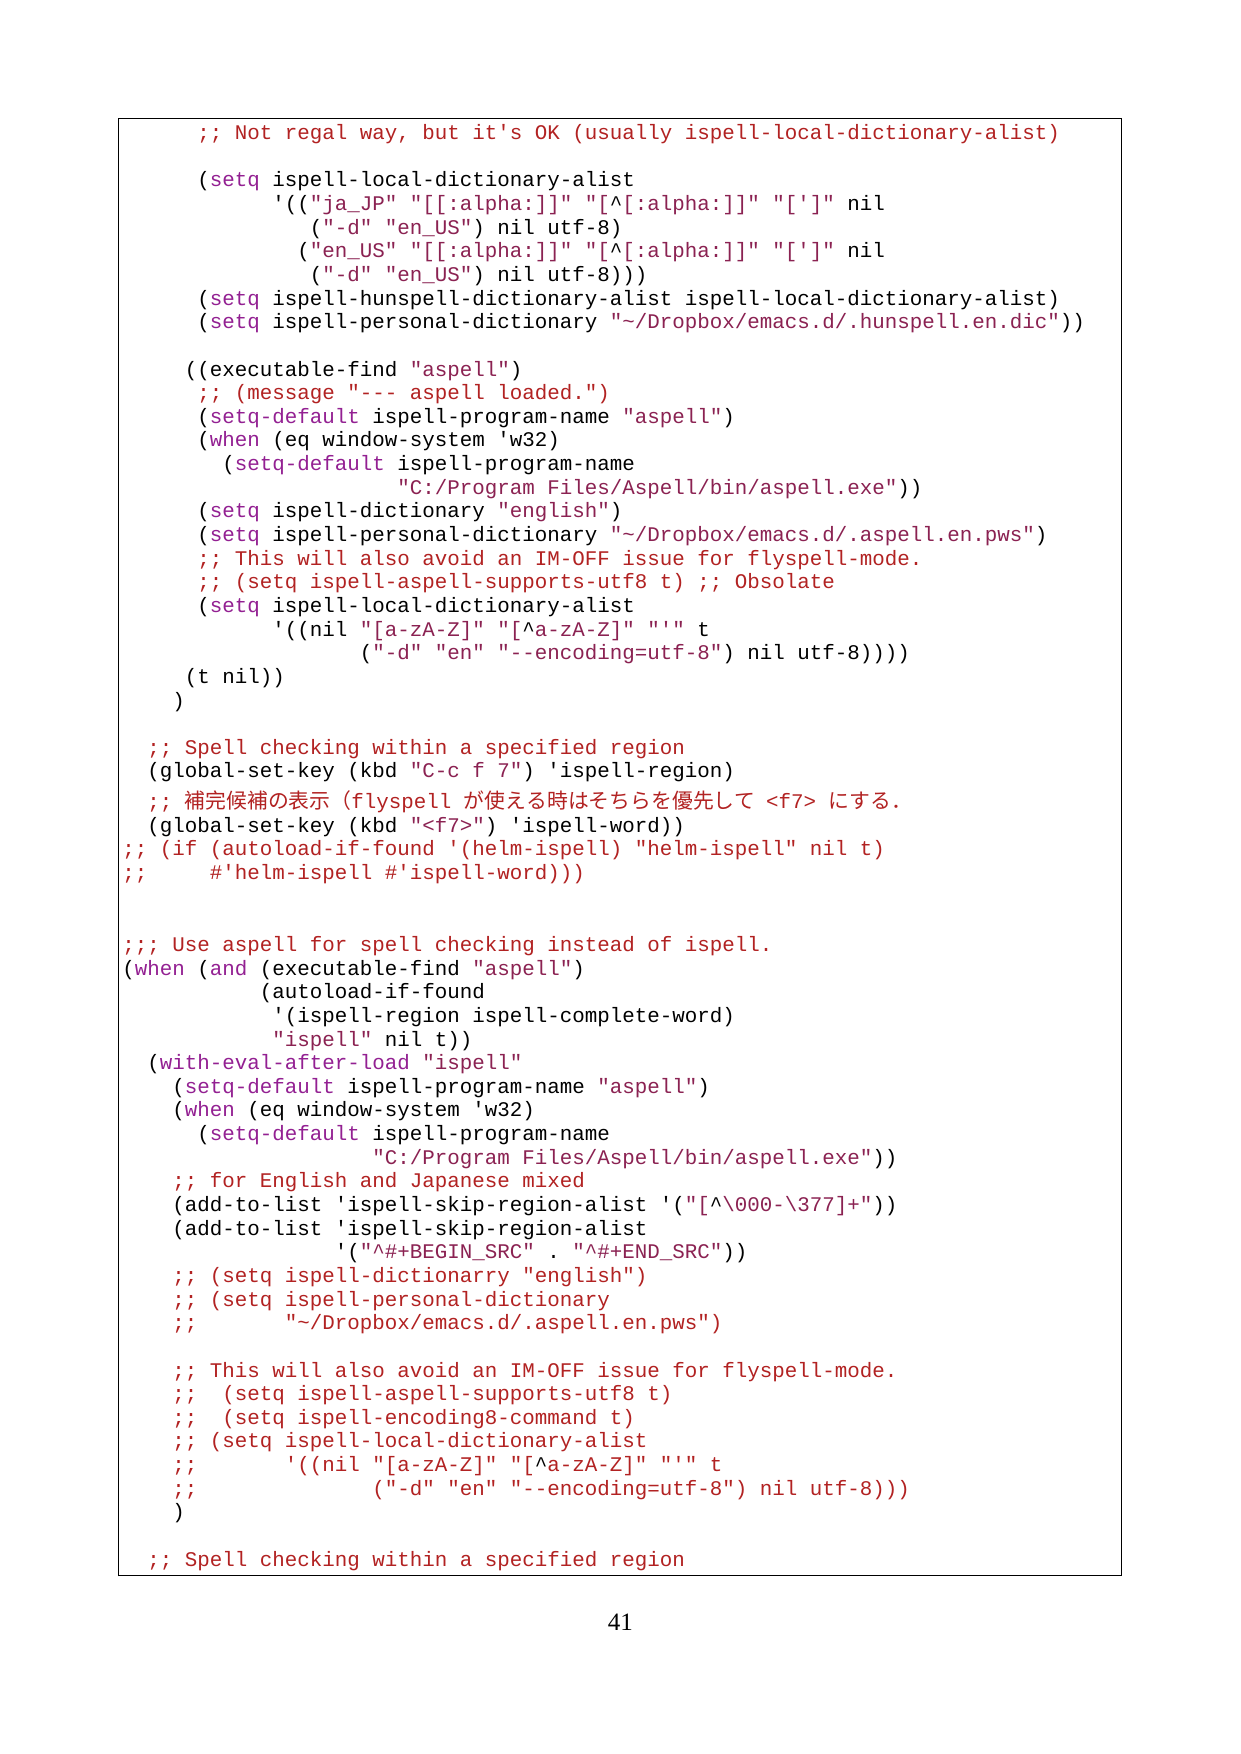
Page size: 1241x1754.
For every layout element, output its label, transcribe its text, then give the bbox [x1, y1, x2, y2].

text ("-d" "en_US") nil utf-8) [119, 213, 1121, 236]
text (t nil)) [119, 662, 1121, 686]
text (setq ispell-dictionary "english") [119, 496, 1121, 520]
text (global-set-key (kbd "C-c f 7") 'ispell-region) [119, 757, 1121, 780]
text '(ispell-region ispell-complete-word) [119, 1001, 1121, 1024]
text (with-eval-after-load "ispell" [119, 1048, 1121, 1072]
text ("-d" "en_US") nil utf-8))) [119, 260, 1121, 284]
text (add-to-list 'ispell-skip-region-alist [119, 1214, 1121, 1237]
text (when (and (executable-find "aspell") [119, 954, 1121, 977]
text ;; (setq ispell-aspell-supports-utf8 t) [119, 1379, 1121, 1403]
text ;; (setq ispell-dictionarry "english") [119, 1261, 1121, 1285]
text '((nil "[a-zA-Z]" "[^a-zA-Z]" "'" t [119, 615, 1121, 638]
text (global-set-key (kbd "<f7>") 'ispell-word)) [119, 811, 1121, 834]
text ;; 補完候補の表示（flyspell が使える時はそちらを優先して <f7> にする． [119, 780, 1121, 811]
text (autoload-if-found [119, 977, 1121, 1001]
text ;; Not regal way, but it's OK (usually ispell-local-dictionary-alist) [119, 119, 1121, 142]
text ;; for English and Japanese mixed [119, 1166, 1121, 1190]
text ;; (setq ispell-personal-dictionary [119, 1285, 1121, 1308]
text (setq ispell-hunspell-dictionary-alist ispell-local-dictionary-alist) [119, 284, 1121, 307]
text "ispell" nil t)) [119, 1024, 1121, 1048]
text ;; (setq ispell-encoding8-command t) [119, 1403, 1121, 1427]
text (setq-default ispell-program-name [119, 1119, 1121, 1143]
text (setq ispell-personal-dictionary "~/Dropbox/emacs.d/.aspell.en.pws") [119, 520, 1121, 544]
text ((executable-find "aspell") [119, 354, 1121, 378]
text (when (eq window-system 'w32) [119, 1096, 1121, 1119]
text ("-d" "en" "--encoding=utf-8") nil utf-8)))) [119, 638, 1121, 662]
text (setq ispell-local-dictionary-alist [119, 165, 1121, 189]
text ;; This will also avoid an IM-OFF issue for flyspell-mode. [119, 544, 1121, 567]
text ;; '((nil "[a-zA-Z]" "[^a-zA-Z]" "'" t [119, 1450, 1121, 1474]
text ("en_US" "[[:alpha:]]" "[^[:alpha:]]" "[']" nil [119, 236, 1121, 260]
text ;; #'helm-ispell #'ispell-word))) [119, 858, 1121, 886]
text ;; (setq ispell-local-dictionary-alist [119, 1427, 1121, 1450]
text ) [119, 1497, 1121, 1521]
text '(("ja_JP" "[[:alpha:]]" "[^[:alpha:]]" "[']" nil [119, 189, 1121, 213]
text ;;; Use aspell for spell checking instead of ispell. [119, 930, 1121, 954]
text ) [119, 686, 1121, 709]
text (when (eq window-system 'w32) [119, 426, 1121, 449]
text (setq-default ispell-program-name "aspell") [119, 1072, 1121, 1096]
text ;; (message "--- aspell loaded.") [119, 378, 1121, 402]
text ;; This will also avoid an IM-OFF issue for flyspell-mode. [119, 1356, 1121, 1379]
text (setq-default ispell-program-name [119, 449, 1121, 473]
text ;; Spell checking within a specified region [119, 1545, 1121, 1575]
text ;; ("-d" "en" "--encoding=utf-8") nil utf-8))) [119, 1474, 1121, 1497]
text ;; (if (autoload-if-found '(helm-ispell) "helm-ispell" nil t) [119, 834, 1121, 858]
text (setq ispell-personal-dictionary "~/Dropbox/emacs.d/.hunspell.en.dic")) [119, 307, 1121, 331]
text "C:/Program Files/Aspell/bin/aspell.exe")) [119, 473, 1121, 496]
text '("^#+BEGIN_SRC" . "^#+END_SRC")) [119, 1237, 1121, 1261]
text (setq ispell-local-dictionary-alist [119, 591, 1121, 615]
text ;; (setq ispell-aspell-supports-utf8 t) ;; Obsolate [119, 567, 1121, 591]
text "C:/Program Files/Aspell/bin/aspell.exe")) [119, 1143, 1121, 1166]
text (add-to-list 'ispell-skip-region-alist '("[^\000-\377]+")) [119, 1190, 1121, 1214]
text ;; Spell checking within a specified region [119, 733, 1121, 757]
text ;; "~/Dropbox/emacs.d/.aspell.en.pws") [119, 1308, 1121, 1332]
text (setq-default ispell-program-name "aspell") [119, 402, 1121, 426]
